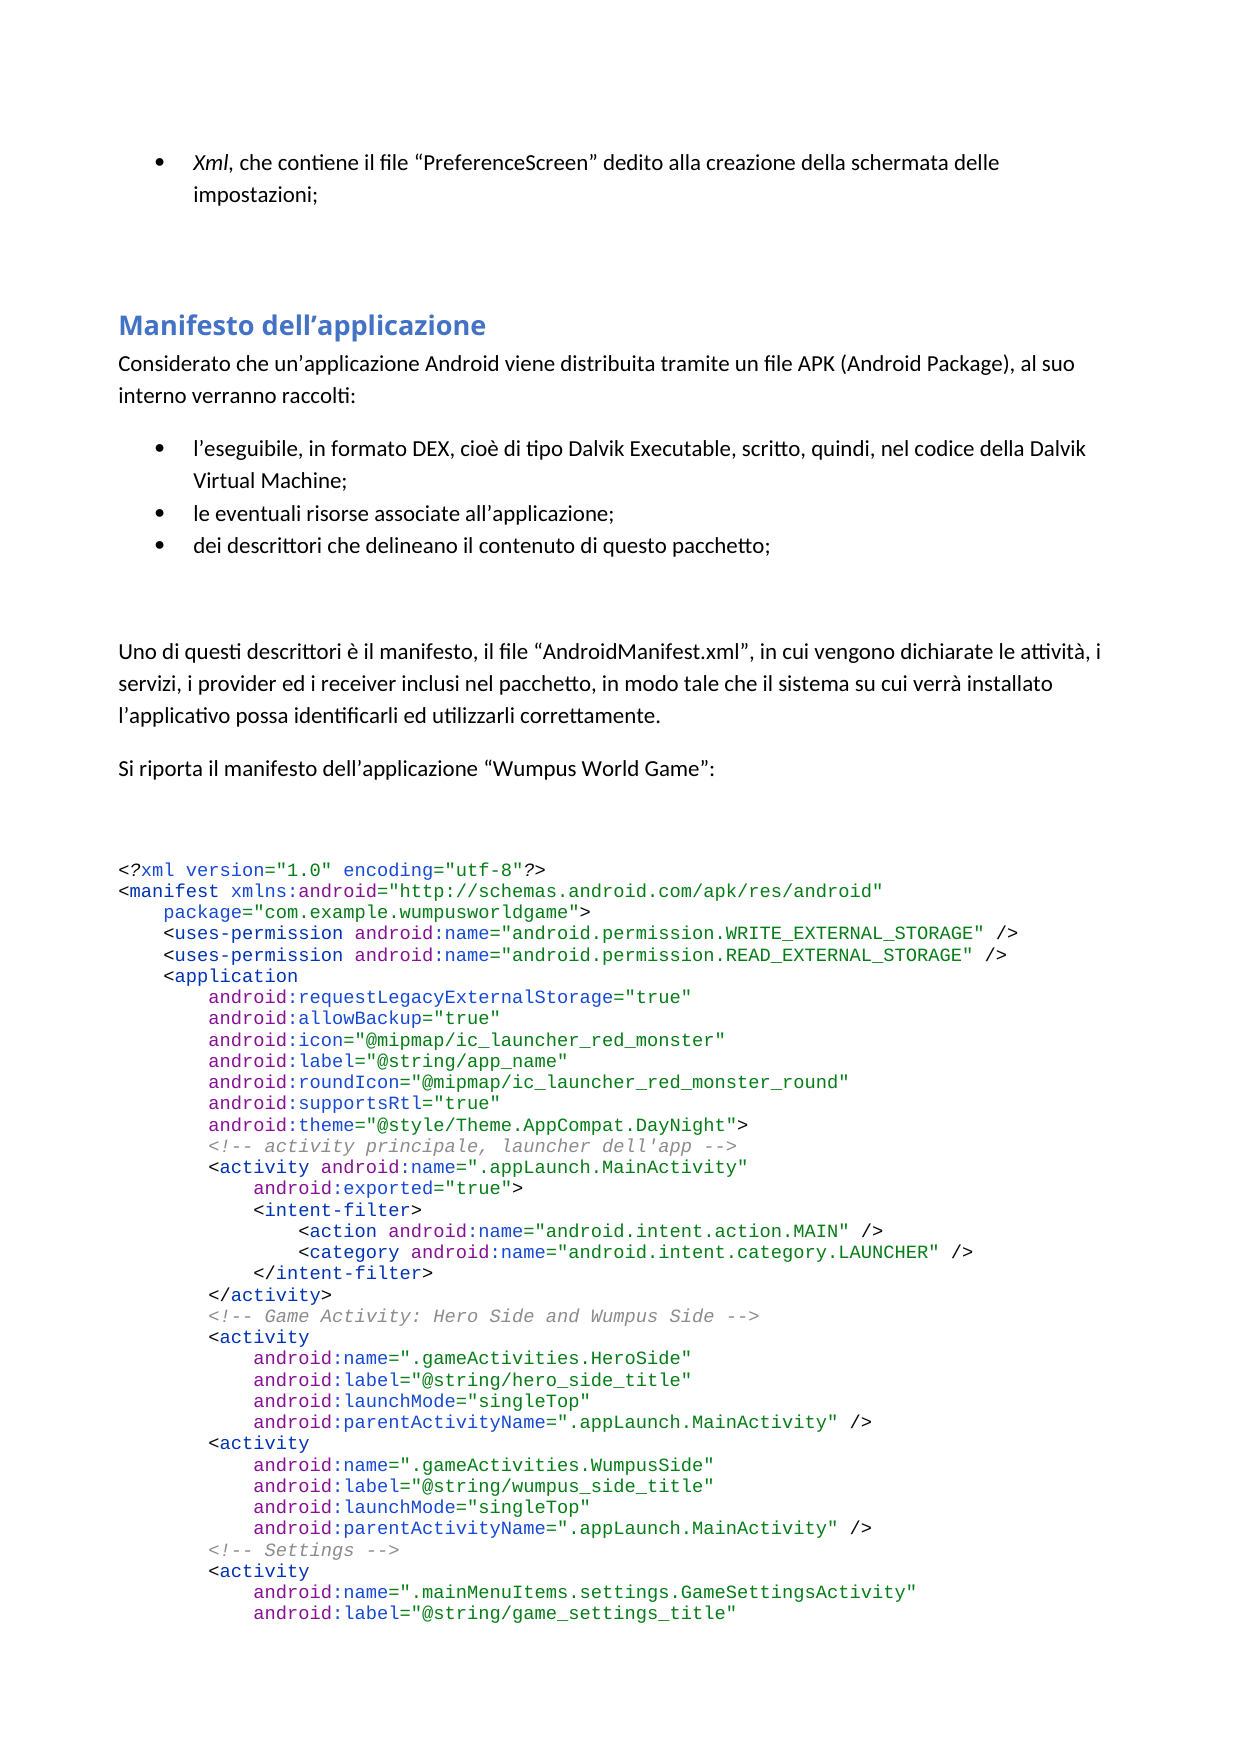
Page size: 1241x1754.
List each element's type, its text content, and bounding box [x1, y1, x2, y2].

subtitle Manifesto dell’applicazione [118, 307, 1122, 343]
text Uno di questi descrittori è il manifesto, il file “AndroidManifest.xml”, in cui vengono dichiarate le attività, i servizi, i provider ed i receiver inclusi nel pacchetto, in modo tale che il sistema su cui verrà installato l’applicativo possa identificarli ed utilizzarli correttamente. [118, 637, 1122, 729]
list dei descrittori che delineano il contenuto di questo pacchetto; [156, 531, 1122, 559]
list l’eseguibile, in formato DEX, cioè di tipo Dalvik Executable, scritto, quindi, nel codice della Dalvik Virtual Machine; [156, 434, 1122, 494]
list le eventuali risorse associate all’applicazione; [156, 499, 1122, 527]
text Considerato che un’applicazione Android viene distribuita tramite un file APK (Android Package), al suo interno verranno raccolti: [118, 349, 1122, 409]
text <?xml version="1.0" encoding="utf-8"?> <manifest xmlns:android="http://schemas.android.com/apk/res/android" package="com.example.wumpusworldgame"> <uses-permission android:name="android.permission.WRITE_EXTERNAL_STORAGE" /> <uses-permission android:name="android.permission.READ_EXTERNAL_STORAGE" /> <application android:requestLegacyExternalStorage="true" android:allowBackup="true" android:icon="@mipmap/ic_launcher_red_monster" android:label="@string/app_name" android:roundIcon="@mipmap/ic_launcher_red_monster_round" android:supportsRtl="true" android:theme="@style/Theme.AppCompat.DayNight"> <!-- activity principale, launcher dell'app --> <activity android:name=".appLaunch.MainActivity" android:exported="true"> <intent-filter> <action android:name="android.intent.action.MAIN" /> <category android:name="android.intent.category.LAUNCHER" /> </intent-filter> </activity> <!-- Game Activity: Hero Side and Wumpus Side --> <activity android:name=".gameActivities.HeroSide" android:label="@string/hero_side_title" android:launchMode="singleTop" android:parentActivityName=".appLaunch.MainActivity" /> <activity android:name=".gameActivities.WumpusSide" android:label="@string/wumpus_side_title" android:launchMode="singleTop" android:parentActivityName=".appLaunch.MainActivity" /> <!-- Settings --> <activity android:name=".mainMenuItems.settings.GameSettingsActivity" android:label="@string/game_settings_title" [118, 860, 1122, 1625]
text Si riporta il manifesto dell’applicazione “Wumpus World Game”: [118, 754, 1122, 782]
list Xml, che contiene il file “PreferenceScreen” dedito alla creazione della schermata delle impostazioni; [156, 148, 1122, 208]
